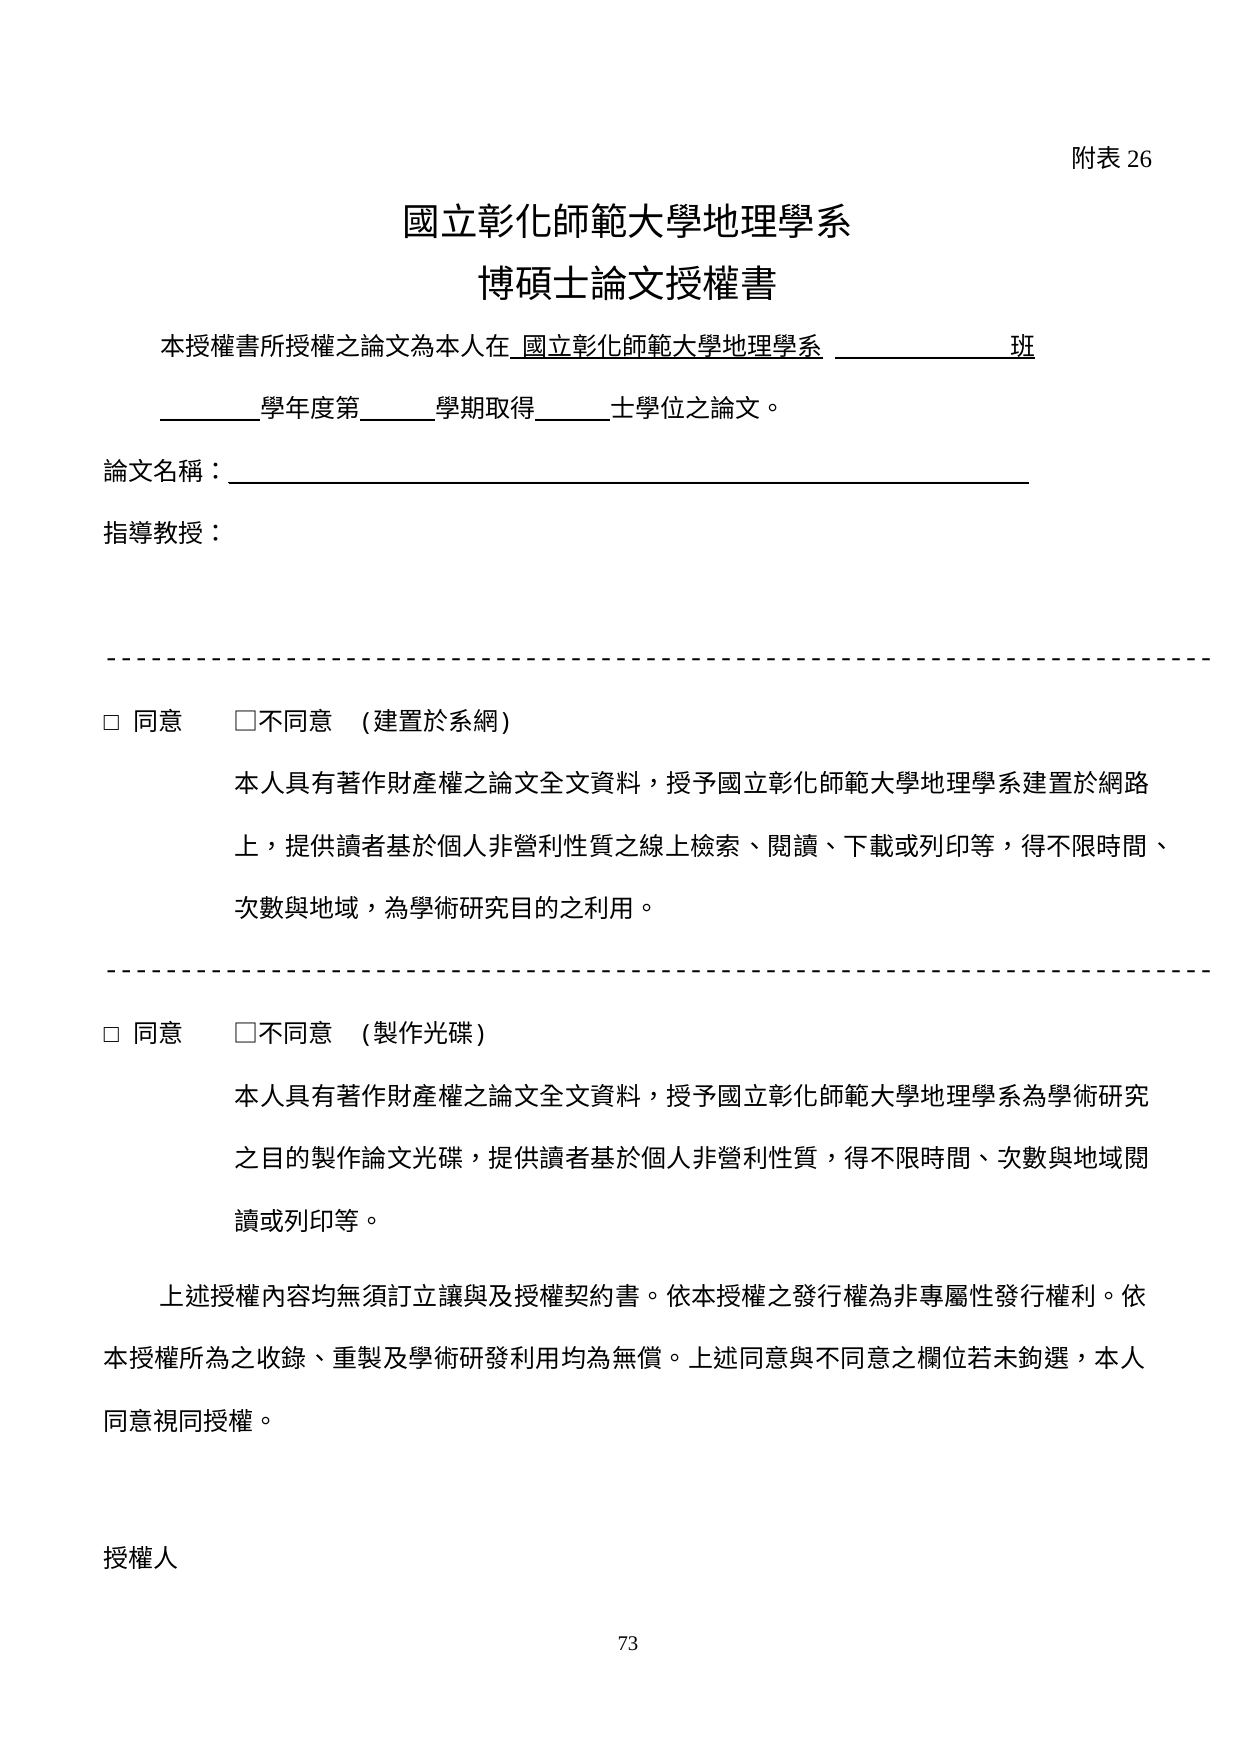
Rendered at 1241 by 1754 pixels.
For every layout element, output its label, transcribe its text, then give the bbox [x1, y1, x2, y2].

text 博碩士論文授權書 [103, 240, 1152, 302]
text 指導教授： [103, 490, 1224, 552]
text -------------------------------------------------------------------------- [103, 615, 1224, 677]
text 本人具有著作財產權之論文全文資料，授予國立彰化師範大學地理學系建置於網路上，提供讀者基於個人非營利性質之線上檢索、閱讀、下載或列印等，得不限時間、次數與地域，為學術研究目的之利用。 [234, 740, 1149, 927]
list 同意 □不同意 (建置於系網) [103, 677, 1224, 740]
text 本人具有著作財產權之論文全文資料，授予國立彰化師範大學地理學系為學術研究之目的製作論文光碟，提供讀者基於個人非營利性質，得不限時間、次數與地域閱讀或列印等。 [234, 1052, 1149, 1240]
list 同意 □不同意 (製作光碟) [103, 990, 1224, 1052]
text 國立彰化師範大學地理學系 [103, 177, 1152, 240]
text 授權人 [103, 1515, 1224, 1577]
text -------------------------------------------------------------------------- [103, 927, 1224, 990]
text 附表 26 [103, 115, 1152, 177]
text 本授權書所授權之論文為本人在 國立彰化師範大學地理學系 ＿＿＿＿＿＿＿班 [103, 302, 1149, 365]
text 上述授權內容均無須訂立讓與及授權契約書。依本授權之發行權為非專屬性發行權利。依本授權所為之收錄、重製及學術研發利用均為無償。上述同意與不同意之欄位若未鉤選，本人同意視同授權。 [103, 1252, 1149, 1440]
text ＿＿＿＿學年度第＿＿＿學期取得＿＿＿士學位之論文。 [103, 365, 1149, 427]
text 論文名稱：＿＿＿＿＿＿＿＿＿＿＿＿＿＿＿＿＿＿＿＿＿＿＿＿＿＿＿＿＿＿＿＿ [103, 427, 1224, 490]
